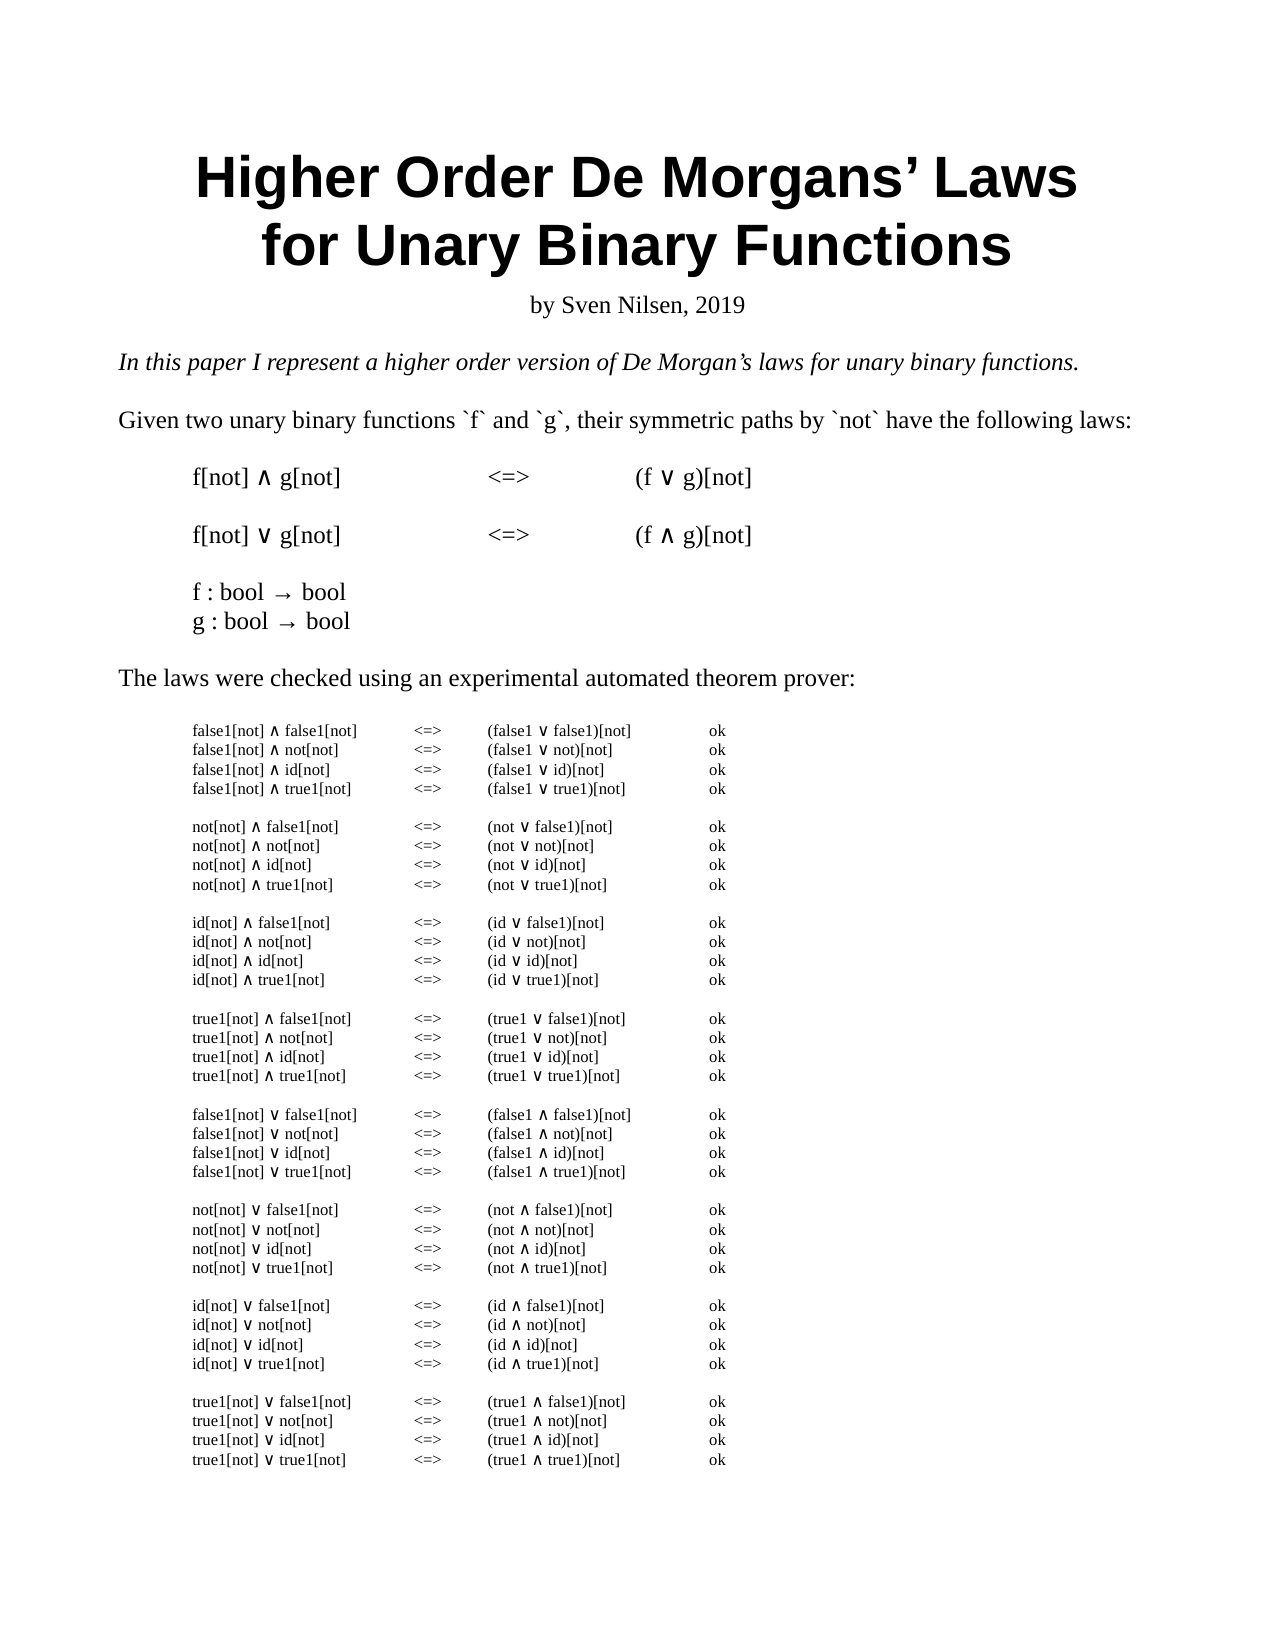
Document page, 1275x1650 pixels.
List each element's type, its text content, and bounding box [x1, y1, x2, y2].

text not[not] ∧ true1[not] <=> (not ∨ true1)[not] ok [118, 874, 1157, 893]
text id[not] ∨ not[not] <=> (id ∧ not)[not] ok [118, 1315, 1157, 1334]
text true1[not] ∨ true1[not] <=> (true1 ∧ true1)[not] ok [118, 1449, 1157, 1468]
text The laws were checked using an experimental automated theorem prover: [118, 663, 1157, 692]
text f : bool → bool [118, 577, 1157, 606]
text not[not] ∨ not[not] <=> (not ∧ not)[not] ok [118, 1219, 1157, 1238]
text id[not] ∨ id[not] <=> (id ∧ id)[not] ok [118, 1334, 1157, 1353]
text not[not] ∨ true1[not] <=> (not ∧ true1)[not] ok [118, 1258, 1157, 1277]
text not[not] ∨ id[not] <=> (not ∧ id)[not] ok [118, 1238, 1157, 1258]
text false1[not] ∧ true1[not] <=> (false1 ∨ true1)[not] ok [118, 778, 1157, 798]
text not[not] ∧ not[not] <=> (not ∨ not)[not] ok [118, 836, 1157, 855]
text true1[not] ∨ not[not] <=> (true1 ∧ not)[not] ok [118, 1411, 1157, 1430]
text true1[not] ∨ id[not] <=> (true1 ∧ id)[not] ok [118, 1430, 1157, 1449]
text not[not] ∧ false1[not] <=> (not ∨ false1)[not] ok [118, 817, 1157, 836]
text false1[not] ∨ not[not] <=> (false1 ∧ not)[not] ok [118, 1123, 1157, 1143]
text Given two unary binary functions `f` and `g`, their symmetric paths by `not` have the following laws: [118, 405, 1157, 433]
text by Sven Nilsen, 2019 [118, 290, 1157, 318]
text id[not] ∨ false1[not] <=> (id ∧ false1)[not] ok [118, 1296, 1157, 1315]
text true1[not] ∧ id[not] <=> (true1 ∨ id)[not] ok [118, 1047, 1157, 1066]
text false1[not] ∨ true1[not] <=> (false1 ∧ true1)[not] ok [118, 1162, 1157, 1181]
text true1[not] ∧ true1[not] <=> (true1 ∨ true1)[not] ok [118, 1066, 1157, 1085]
text not[not] ∨ false1[not] <=> (not ∧ false1)[not] ok [118, 1200, 1157, 1219]
text g : bool → bool [118, 606, 1157, 635]
text false1[not] ∧ false1[not] <=> (false1 ∨ false1)[not] ok [118, 721, 1157, 740]
text not[not] ∧ id[not] <=> (not ∨ id)[not] ok [118, 855, 1157, 874]
text false1[not] ∨ false1[not] <=> (false1 ∧ false1)[not] ok [118, 1104, 1157, 1123]
text false1[not] ∨ id[not] <=> (false1 ∧ id)[not] ok [118, 1143, 1157, 1162]
text id[not] ∧ id[not] <=> (id ∨ id)[not] ok [118, 951, 1157, 970]
text f[not] ∨ g[not] <=> (f ∧ g)[not] [118, 520, 1157, 548]
title Higher Order De Morgans’ Laws for Unary Binary Functions [118, 143, 1157, 277]
text f[not] ∧ g[not] <=> (f ∨ g)[not] [118, 462, 1157, 491]
text id[not] ∨ true1[not] <=> (id ∧ true1)[not] ok [118, 1353, 1157, 1373]
text true1[not] ∧ false1[not] <=> (true1 ∨ false1)[not] ok [118, 1008, 1157, 1028]
text true1[not] ∨ false1[not] <=> (true1 ∧ false1)[not] ok [118, 1392, 1157, 1411]
text In this paper I represent a higher order version of De Morgan’s laws for unary binary functions. [118, 347, 1157, 376]
text id[not] ∧ false1[not] <=> (id ∨ false1)[not] ok [118, 913, 1157, 932]
text id[not] ∧ not[not] <=> (id ∨ not)[not] ok [118, 932, 1157, 951]
text false1[not] ∧ not[not] <=> (false1 ∨ not)[not] ok [118, 740, 1157, 759]
text id[not] ∧ true1[not] <=> (id ∨ true1)[not] ok [118, 970, 1157, 989]
text true1[not] ∧ not[not] <=> (true1 ∨ not)[not] ok [118, 1028, 1157, 1047]
text false1[not] ∧ id[not] <=> (false1 ∨ id)[not] ok [118, 759, 1157, 778]
